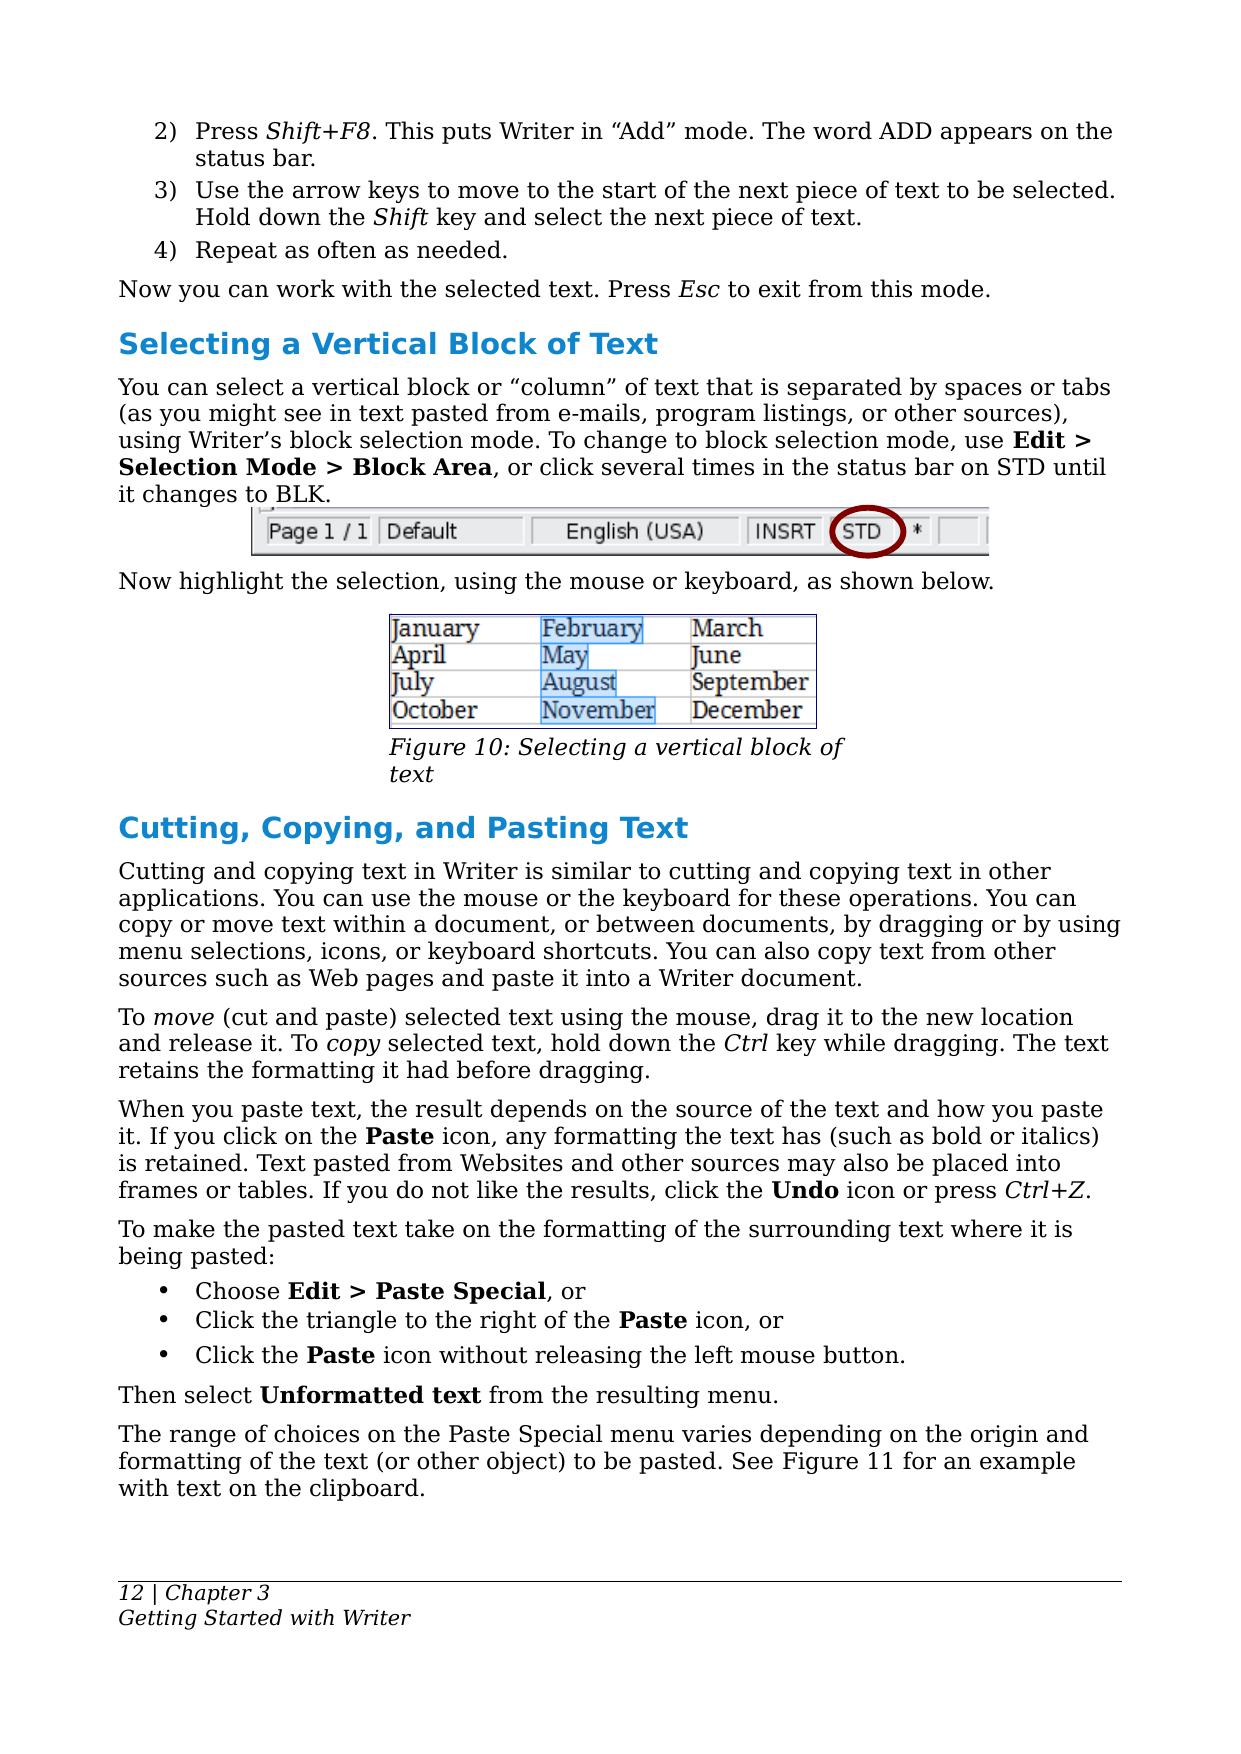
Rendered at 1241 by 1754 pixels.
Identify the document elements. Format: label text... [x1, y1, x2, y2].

text Cutting and copying text in Writer is similar to cutting and copying text in other applications. You can use the mouse or the keyboard for these operations. You can copy or move text within a document, or between documents, by dragging or by using menu selections, icons, or keyboard shortcuts. You can also copy text from other sources such as Web pages and paste it into a Writer document. [118, 858, 1122, 991]
picture [836, 511, 900, 552]
text The range of choices on the Paste Special menu varies depending on the origin and formatting of the text (or other object) to be pasted. See Figure 11 for an example with text on the clipboard. [118, 1422, 1122, 1502]
list To make the pasted text take on the formatting of the surrounding text where it is being pasted: [118, 1216, 1122, 1269]
list Press Shift+F8. This puts Writer in “Add” mode. The word ADD appears on the status bar. [177, 118, 1122, 171]
subtitle Cutting, Copying, and Pasting Text [118, 812, 1122, 846]
list Click the Paste icon without releasing the left mouse button. [156, 1341, 1122, 1370]
text Then select Unformatted text from the resulting menu. [118, 1382, 1122, 1409]
picture [887, 507, 990, 556]
text You can select a vertical block or “column” of text that is separated by spaces or tabs (as you might see in text pasted from e-mails, program listings, or other sources), using Writer’s block selection mode. To change to block selection mode, use Edit > Selection Mode > Block Area, or click several times in the status bar on STD until it changes to BLK. [118, 374, 1122, 508]
list Click the triangle to the right of the Paste icon, or [156, 1305, 1122, 1334]
list Use the arrow keys to move to the start of the next piece of text to be selected. Hold down the Shift key and select the next piece of text. [177, 178, 1122, 231]
text Now you can work with the selected text. Press Esc to exit from this mode. [118, 276, 1122, 303]
text To move (cut and paste) selected text using the mouse, drag it to the new location and release it. To copy selected text, hold down the Ctrl key while dragging. The text retains the formatting it had before dragging. [118, 1004, 1122, 1084]
text Figure 10: Selecting a vertical block of text [389, 734, 851, 787]
list Repeat as often as needed. [177, 237, 1122, 264]
picture [390, 615, 816, 728]
text When you paste text, the result depends on the source of the text and how you paste it. If you click on the Paste icon, any formatting the text has (such as bold or italics) is retained. Text pasted from Websites and other sources may also be placed into frames or tables. If you do not like the results, click the Undo icon or press Ctrl+Z. [118, 1096, 1122, 1204]
picture [251, 507, 849, 556]
text Now highlight the selection, using the mouse or keyboard, as shown below. [118, 568, 1122, 595]
list Choose Edit > Paste Special, or [156, 1276, 1122, 1305]
subtitle Selecting a Vertical Block of Text [118, 327, 1122, 361]
